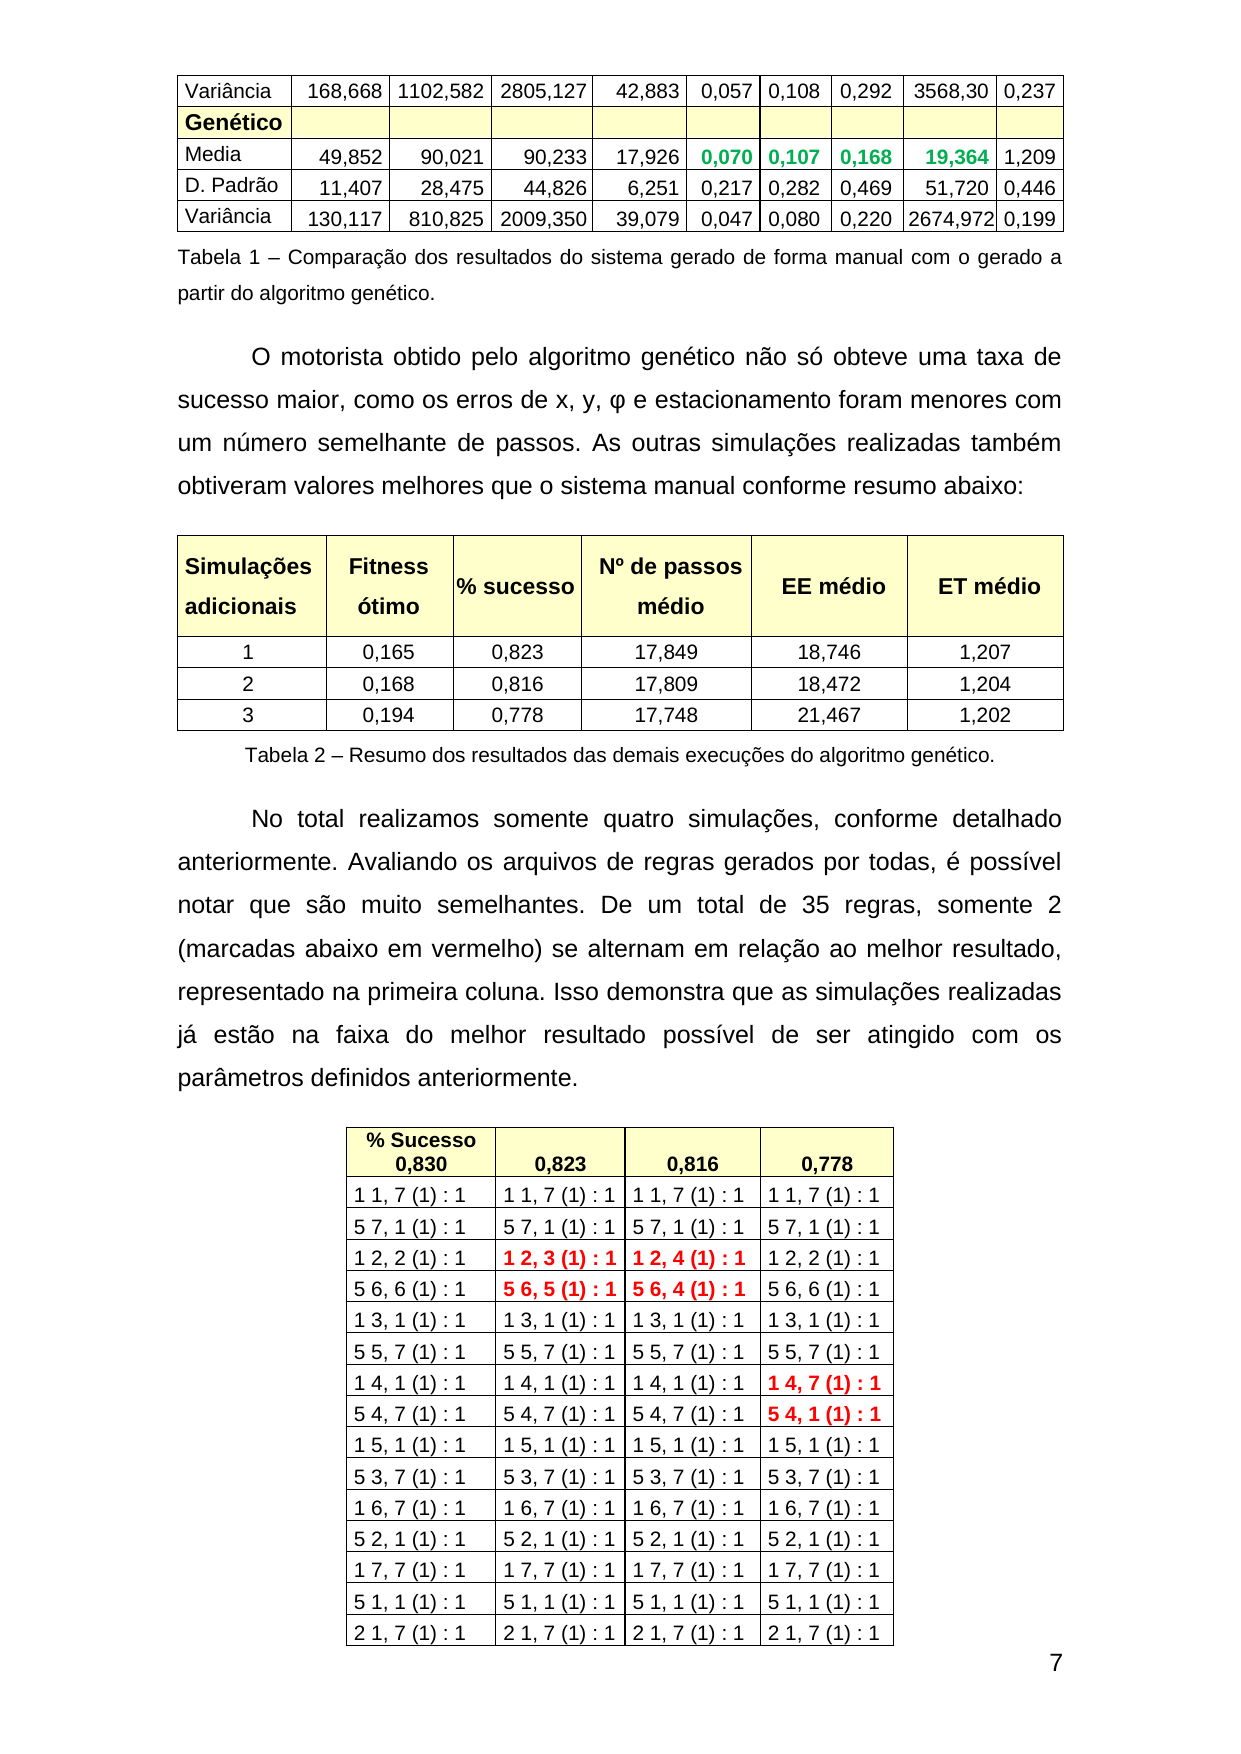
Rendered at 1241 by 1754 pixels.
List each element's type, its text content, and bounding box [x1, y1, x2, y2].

table_header EE médio [752, 536, 907, 636]
table_cell 5 3, 7 (1) : 1 [496, 1458, 624, 1488]
table_cell 1 1, 7 (1) : 1 [626, 1177, 760, 1207]
table_cell 1 6, 7 (1) : 1 [496, 1490, 624, 1520]
table_cell 0,107 [761, 139, 831, 169]
table_cell 49,852 [292, 139, 389, 169]
table_cell 1 4, 7 (1) : 1 [761, 1365, 893, 1395]
table_cell 0,292 [832, 76, 903, 106]
table_cell 0,823 [454, 637, 581, 667]
table_cell 0,194 [327, 700, 453, 730]
table_cell 5 1, 1 (1) : 1 [761, 1583, 893, 1613]
table_cell 1 2, 4 (1) : 1 [626, 1240, 760, 1270]
table_cell Variância [178, 201, 291, 231]
table_cell 2 1, 7 (1) : 1 [496, 1615, 624, 1645]
table_cell 1 7, 7 (1) : 1 [496, 1552, 624, 1582]
table_cell 1 2, 2 (1) : 1 [761, 1240, 893, 1270]
table_cell 17,748 [582, 700, 751, 730]
table_cell 1 6, 7 (1) : 1 [761, 1490, 893, 1520]
table_cell 2 1, 7 (1) : 1 [761, 1615, 893, 1645]
table_cell 1102,582 [390, 76, 491, 106]
table_cell 0,282 [761, 170, 831, 200]
table_header 0,823 [496, 1128, 624, 1176]
table_cell 0,070 [687, 139, 759, 169]
table_cell 5 3, 7 (1) : 1 [626, 1458, 760, 1488]
table_cell 5 1, 1 (1) : 1 [626, 1583, 760, 1613]
table_cell 5 1, 1 (1) : 1 [496, 1583, 624, 1613]
table_cell 5 5, 7 (1) : 1 [496, 1333, 624, 1363]
table_cell 1,209 [997, 139, 1063, 169]
table_cell 1,207 [908, 637, 1063, 667]
table_cell 5 6, 4 (1) : 1 [626, 1271, 760, 1301]
table_cell 28,475 [390, 170, 491, 200]
table_cell 0,237 [997, 76, 1063, 106]
table_cell [997, 107, 1063, 137]
table_cell 168,668 [292, 76, 389, 106]
table_cell 1 4, 1 (1) : 1 [626, 1365, 760, 1395]
table_cell 0,080 [761, 201, 831, 231]
table_cell 0,217 [687, 170, 759, 200]
table_cell 130,117 [292, 201, 389, 231]
table_header Simulações adicionais [178, 536, 326, 636]
table_header ET médio [908, 536, 1063, 636]
table_cell [832, 107, 903, 137]
table_cell 5 2, 1 (1) : 1 [347, 1521, 495, 1551]
table_cell 2674,972 [904, 201, 996, 231]
table_header 0,778 [761, 1128, 893, 1176]
table_cell 2 1, 7 (1) : 1 [347, 1615, 495, 1645]
table_cell 1 4, 1 (1) : 1 [496, 1365, 624, 1395]
table_cell 2805,127 [492, 76, 592, 106]
table_cell 21,467 [752, 700, 907, 730]
table_cell 1 2, 2 (1) : 1 [347, 1240, 495, 1270]
table_cell 1 4, 1 (1) : 1 [347, 1365, 495, 1395]
table_cell 5 6, 6 (1) : 1 [347, 1271, 495, 1301]
table_cell 18,472 [752, 668, 907, 698]
table_cell 5 4, 7 (1) : 1 [626, 1396, 760, 1426]
text O motorista obtido pelo algoritmo genético não só obteve uma taxa de sucesso maior, como os erros de x, y, φ e estacionamento foram menores com um número semelhante de passos. As outras simulações realizadas também obtiveram valores melhores que o sistema manual conforme resumo abaixo: [177, 342, 1063, 500]
table_cell 19,364 [904, 139, 996, 169]
table_cell 5 2, 1 (1) : 1 [626, 1521, 760, 1551]
table_cell 1 3, 1 (1) : 1 [626, 1302, 760, 1332]
table_cell 1,202 [908, 700, 1063, 730]
table_cell 5 3, 7 (1) : 1 [347, 1458, 495, 1488]
table_cell Media [178, 139, 291, 169]
table_cell 0,778 [454, 700, 581, 730]
table_cell Genético [178, 107, 291, 137]
table_cell 5 4, 7 (1) : 1 [347, 1396, 495, 1426]
table_cell 0,165 [327, 637, 453, 667]
table_cell 5 7, 1 (1) : 1 [626, 1208, 760, 1238]
table_cell 6,251 [593, 170, 686, 200]
table_cell 1 5, 1 (1) : 1 [626, 1427, 760, 1457]
table_cell 1 1, 7 (1) : 1 [496, 1177, 624, 1207]
table_cell 1 6, 7 (1) : 1 [626, 1490, 760, 1520]
table_cell 1 1, 7 (1) : 1 [761, 1177, 893, 1207]
table_cell 5 4, 7 (1) : 1 [496, 1396, 624, 1426]
table_cell [492, 107, 592, 137]
table_cell 1 5, 1 (1) : 1 [496, 1427, 624, 1457]
text Tabela 1 – Comparação dos resultados do sistema gerado de forma manual com o gerado a partir do algoritmo genético. [177, 245, 1063, 305]
table_header Fitness ótimo [327, 536, 453, 636]
table_cell 39,079 [593, 201, 686, 231]
table_header % sucesso [454, 536, 581, 636]
table_cell 5 7, 1 (1) : 1 [347, 1208, 495, 1238]
table_cell [761, 107, 831, 137]
table_cell [593, 107, 686, 137]
table_cell 2009,350 [492, 201, 592, 231]
table_cell D. Padrão [178, 170, 291, 200]
table_cell 810,825 [390, 201, 491, 231]
table_cell 51,720 [904, 170, 996, 200]
text No total realizamos somente quatro simulações, conforme detalhado anteriormente. Avaliando os arquivos de regras gerados por todas, é possível notar que são muito semelhantes. De um total de 35 regras, somente 2 (marcadas abaixo em vermelho) se alternam em relação ao melhor resultado, representado na primeira coluna. Isso demonstra que as simulações realizadas já estão na faixa do melhor resultado possível de ser atingido com os parâmetros definidos anteriormente. [177, 804, 1063, 1092]
table_cell 0,108 [761, 76, 831, 106]
table_cell Variância [178, 76, 291, 106]
table_cell 17,849 [582, 637, 751, 667]
table_cell 5 6, 5 (1) : 1 [496, 1271, 624, 1301]
table_cell 5 6, 6 (1) : 1 [761, 1271, 893, 1301]
table_cell 0,047 [687, 201, 759, 231]
table_cell 18,746 [752, 637, 907, 667]
table_cell 3568,30 [904, 76, 996, 106]
table_cell 17,809 [582, 668, 751, 698]
table_cell 0,469 [832, 170, 903, 200]
table_cell 5 1, 1 (1) : 1 [347, 1583, 495, 1613]
table_cell 3 [178, 700, 326, 730]
table_cell 0,199 [997, 201, 1063, 231]
table_cell 0,168 [832, 139, 903, 169]
table_cell 1 7, 7 (1) : 1 [626, 1552, 760, 1582]
text Tabela 2 – Resumo dos resultados das demais execuções do algoritmo genético. [177, 743, 1063, 767]
table_cell 0,220 [832, 201, 903, 231]
table_cell 1 1, 7 (1) : 1 [347, 1177, 495, 1207]
table_cell 1 3, 1 (1) : 1 [347, 1302, 495, 1332]
table_cell 5 5, 7 (1) : 1 [626, 1333, 760, 1363]
table_cell [904, 107, 996, 137]
table_cell 90,233 [492, 139, 592, 169]
table_cell 1 7, 7 (1) : 1 [347, 1552, 495, 1582]
table_cell 1 3, 1 (1) : 1 [496, 1302, 624, 1332]
table_cell 0,446 [997, 170, 1063, 200]
table_cell 5 7, 1 (1) : 1 [496, 1208, 624, 1238]
table_cell 5 3, 7 (1) : 1 [761, 1458, 893, 1488]
table_cell 5 2, 1 (1) : 1 [496, 1521, 624, 1551]
table_header 0,816 [626, 1128, 760, 1176]
table_cell 17,926 [593, 139, 686, 169]
table_header Nº de passos médio [582, 536, 751, 636]
table_cell [292, 107, 389, 137]
table_cell [390, 107, 491, 137]
table_cell 5 5, 7 (1) : 1 [347, 1333, 495, 1363]
table_cell 42,883 [593, 76, 686, 106]
table_cell 2 [178, 668, 326, 698]
table_cell [687, 107, 759, 137]
table_cell 11,407 [292, 170, 389, 200]
table_cell 1 2, 3 (1) : 1 [496, 1240, 624, 1270]
table_cell 1 5, 1 (1) : 1 [347, 1427, 495, 1457]
table_cell 1 7, 7 (1) : 1 [761, 1552, 893, 1582]
table_cell 1 [178, 637, 326, 667]
table_cell 1,204 [908, 668, 1063, 698]
table_header % Sucesso 0,830 [347, 1128, 495, 1176]
table_cell 5 2, 1 (1) : 1 [761, 1521, 893, 1551]
table_cell 0,057 [687, 76, 759, 106]
table_cell 44,826 [492, 170, 592, 200]
table_cell 2 1, 7 (1) : 1 [626, 1615, 760, 1645]
table_cell 1 5, 1 (1) : 1 [761, 1427, 893, 1457]
table_cell 0,816 [454, 668, 581, 698]
table_cell 1 6, 7 (1) : 1 [347, 1490, 495, 1520]
table_cell 5 5, 7 (1) : 1 [761, 1333, 893, 1363]
table_cell 0,168 [327, 668, 453, 698]
table_cell 1 3, 1 (1) : 1 [761, 1302, 893, 1332]
table_cell 90,021 [390, 139, 491, 169]
table_cell 5 4, 1 (1) : 1 [761, 1396, 893, 1426]
table_cell 5 7, 1 (1) : 1 [761, 1208, 893, 1238]
